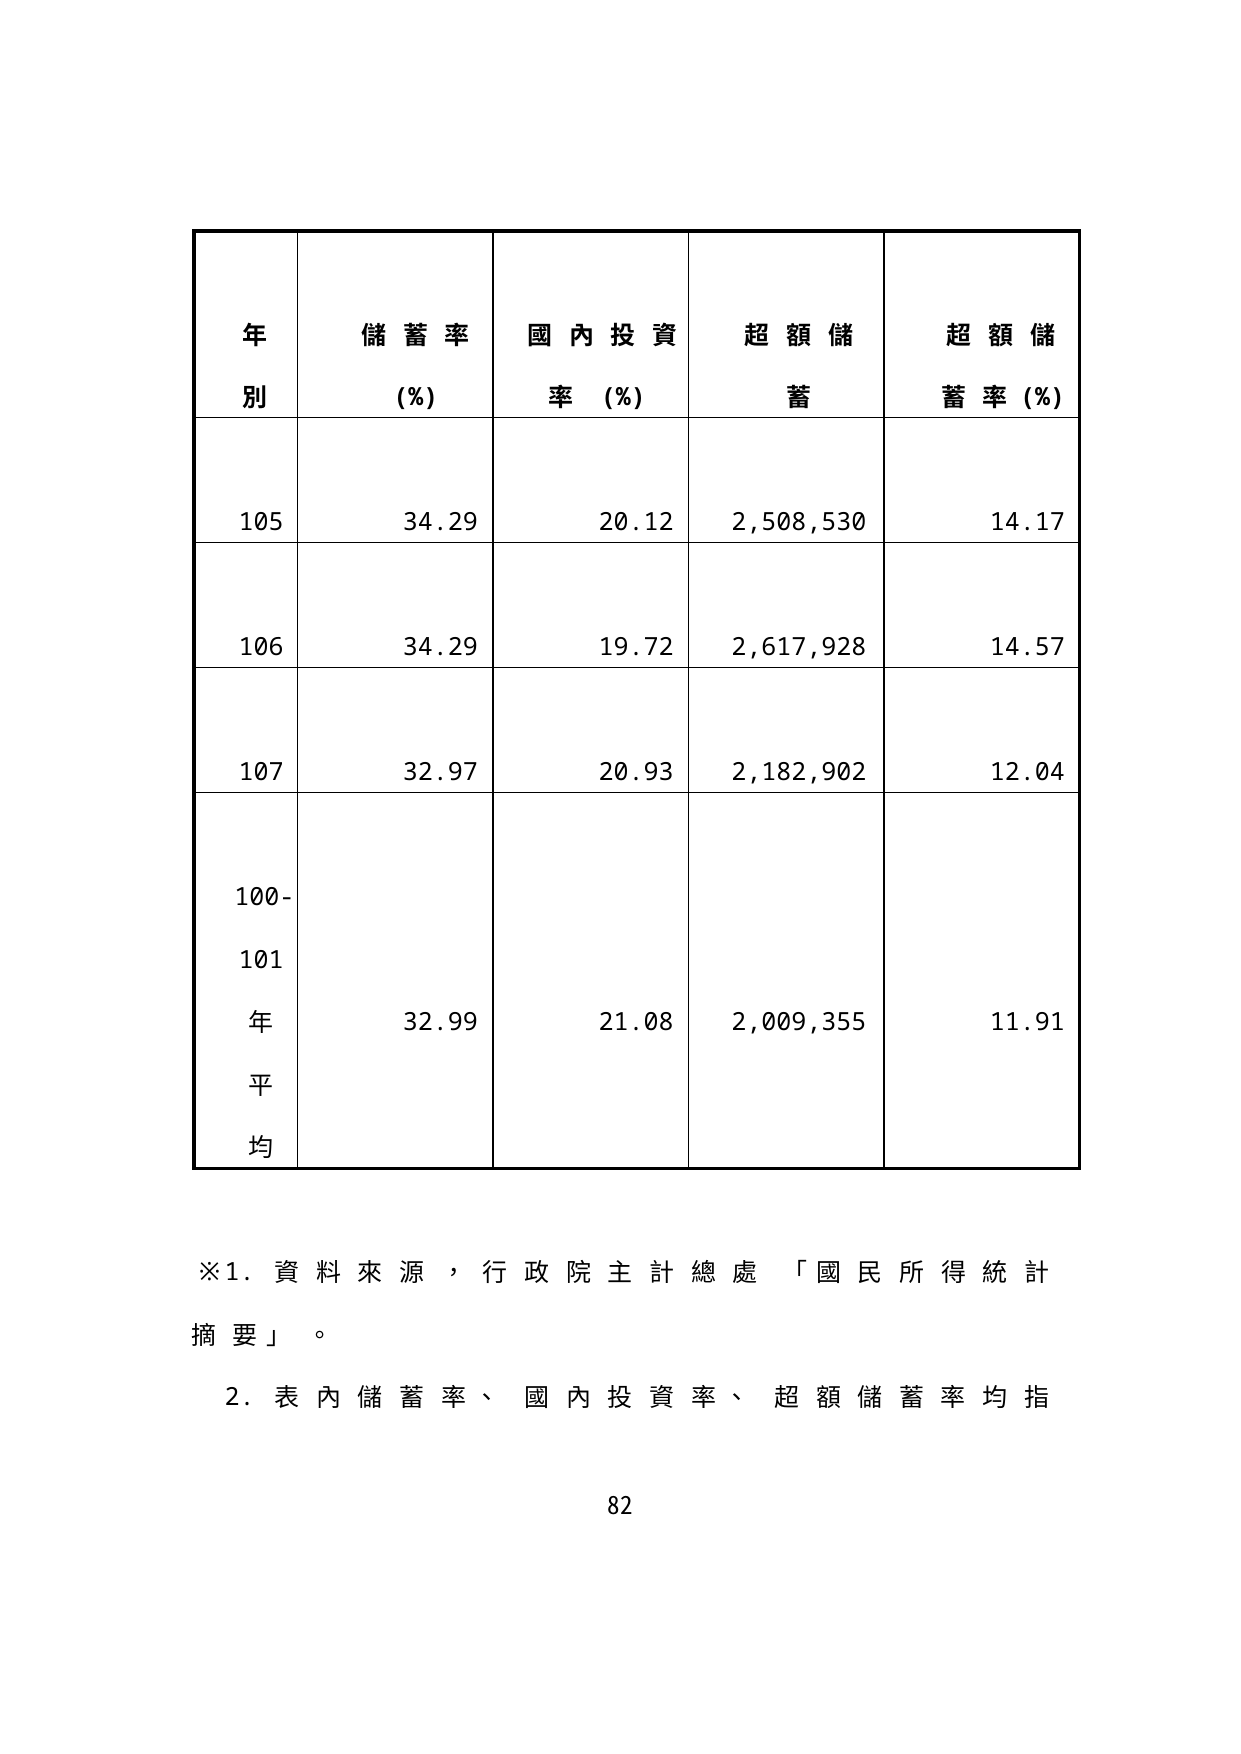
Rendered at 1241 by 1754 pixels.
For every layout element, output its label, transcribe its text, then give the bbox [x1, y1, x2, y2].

table_cell 32.99 [298, 793, 492, 1167]
table_cell 2,617,928 [689, 543, 883, 667]
table_cell 34.29 [298, 543, 492, 667]
table_cell 14.57 [885, 543, 1078, 667]
table_header 儲蓄率(%) [298, 233, 492, 417]
table_header 國內投資率(%) [494, 233, 688, 417]
table_cell 21.08 [494, 793, 688, 1167]
text 2.表內儲蓄率、國內投資率、超額儲蓄率均指 [183, 1354, 1058, 1417]
table_cell 20.93 [494, 668, 688, 792]
table_cell 105 [196, 418, 297, 542]
table_cell 34.29 [298, 418, 492, 542]
table_cell 2,508,530 [689, 418, 883, 542]
table_cell 12.04 [885, 668, 1078, 792]
table_cell 106 [196, 543, 297, 667]
table_cell 100-101 年平均 [196, 793, 297, 1167]
table_cell 32.97 [298, 668, 492, 792]
table_cell 19.72 [494, 543, 688, 667]
table_cell 11.91 [885, 793, 1078, 1167]
table_cell 14.17 [885, 418, 1078, 542]
table_header 超額儲蓄率(%) [885, 233, 1078, 417]
table_header 超額儲蓄 [689, 233, 883, 417]
text ※1.資料來源，行政院主計總處「國民所得統計摘要」。 [183, 1229, 1058, 1354]
table_cell 20.12 [494, 418, 688, 542]
table_cell 2,009,355 [689, 793, 883, 1167]
table_cell 107 [196, 668, 297, 792]
table_header 年別 [196, 233, 297, 417]
table_cell 2,182,902 [689, 668, 883, 792]
